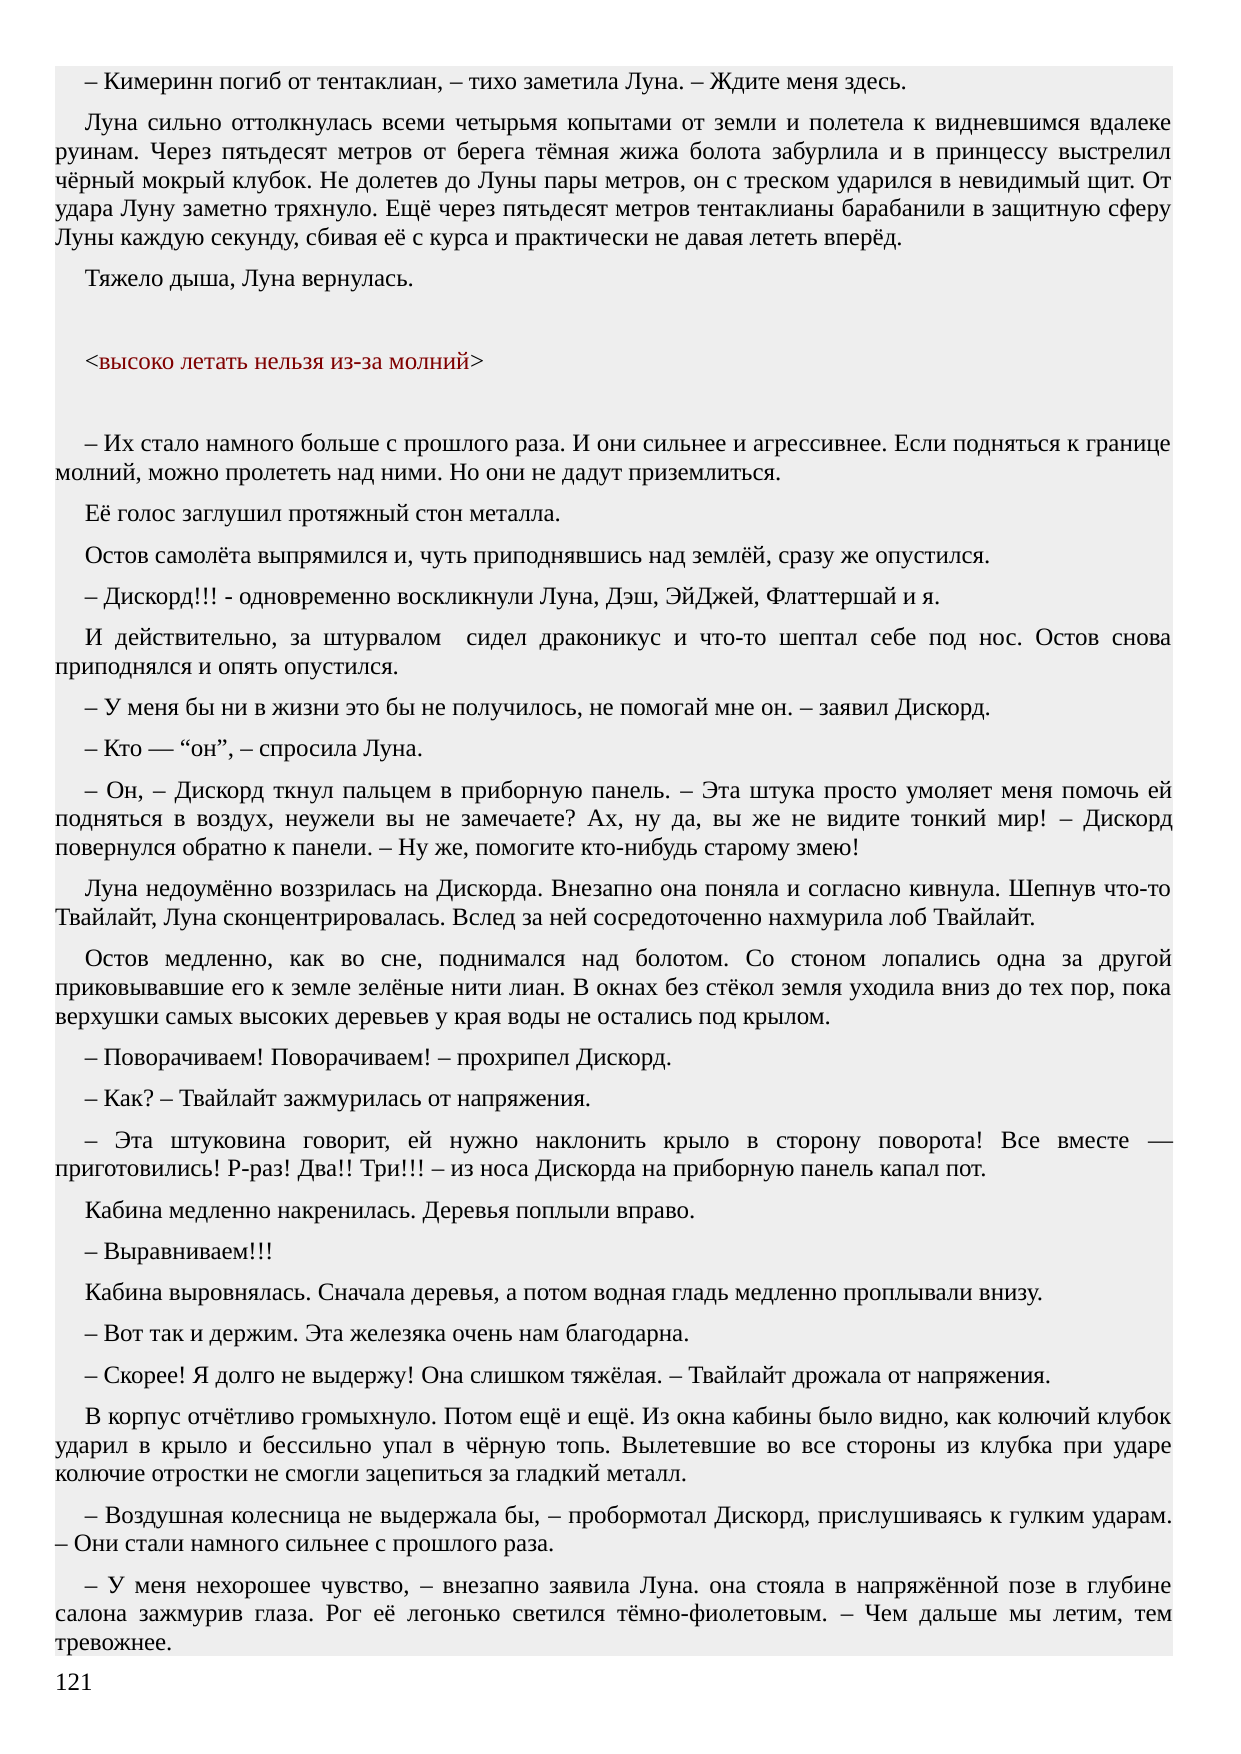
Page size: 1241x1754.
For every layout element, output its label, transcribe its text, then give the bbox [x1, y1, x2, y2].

text Остов самолёта выпрямился и, чуть приподнявшись над землёй, сразу же опустился. [55, 540, 1173, 568]
text Луна недоумённо воззрилась на Дискорда. Внезапно она поняла и согласно кивнула. Шепнув что-то Твайлайт, Луна сконцентрировалась. Вслед за ней сосредоточенно нахмурила лоб Твайлайт. [55, 873, 1173, 931]
text – Он, – Дискорд ткнул пальцем в приборную панель. – Эта штука просто умоляет меня помочь ей подняться в воздух, неужели вы не замечаете? Ах, ну да, вы же не видите тонкий мир! – Дискорд повернулся обратно к панели. – Ну же, помогите кто-нибудь старому змею! [55, 775, 1173, 861]
text – Дискорд!!! - одновременно воскликнули Луна, Дэш, ЭйДжей, Флаттершай и я. [55, 581, 1173, 610]
text Кабина медленно накренилась. Деревья поплыли вправо. [55, 1195, 1173, 1223]
text – Воздушная колесница не выдержала бы, – пробормотал Дискорд, прислушиваясь к гулким ударам. – Они стали намного сильнее с прошлого раза. [55, 1500, 1173, 1557]
text Остов медленно, как во сне, поднимался над болотом. Со стоном лопались одна за другой приковывавшие его к земле зелёные нити лиан. В окнах без стёкол земля уходила вниз до тех пор, пока верхушки самых высоких деревьев у края воды не остались под крылом. [55, 943, 1173, 1030]
text – У меня бы ни в жизни это бы не получилось, не помогай мне он. – заявил Дискорд. [55, 692, 1173, 721]
text Кабина выровнялась. Сначала деревья, а потом водная гладь медленно проплывали внизу. [55, 1277, 1173, 1306]
text – Выравниваем!!! [55, 1236, 1173, 1265]
text – У меня нехорошее чувство, – внезапно заявила Луна. она стояла в напряжённой позе в глубине салона зажмурив глаза. Рог её легонько светился тёмно-фиолетовым. – Чем дальше мы летим, тем тревожнее. [55, 1570, 1173, 1656]
text – Их стало намного больше с прошлого раза. И они сильнее и агрессивнее. Если подняться к границе молний, можно пролететь над ними. Но они не дадут приземлиться. [55, 428, 1173, 486]
text В корпус отчётливо громыхнуло. Потом ещё и ещё. Из окна кабины было видно, как колючий клубок ударил в крыло и бессильно упал в чёрную топь. Вылетевшие во все стороны из клубка при ударе колючие отростки не смогли зацепиться за гладкий металл. [55, 1401, 1173, 1487]
text – Кто — “он”, – спросила Луна. [55, 733, 1173, 762]
text – Эта штуковина говорит, ей нужно наклонить крыло в сторону поворота! Все вместе — приготовились! Р-раз! Два!! Три!!! – из носа Дискорда на приборную панель капал пот. [55, 1125, 1173, 1182]
text – Кимеринн погиб от тентаклиан, – тихо заметила Луна. – Ждите меня здесь. [55, 66, 1173, 95]
text <высоко летать нельзя из-за молний> [55, 346, 1173, 375]
text Её голос заглушил протяжный стон металла. [55, 498, 1173, 527]
text Тяжело дыша, Луна вернулась. [55, 263, 1173, 292]
text Луна сильно оттолкнулась всеми четырьмя копытами от земли и полетела к видневшимся вдалеке руинам. Через пятьдесят метров от берега тёмная жижа болота забурлила и в принцессу выстрелил чёрный мокрый клубок. Не долетев до Луны пары метров, он с треском ударился в невидимый щит. От удара Луну заметно тряхнуло. Ещё через пятьдесят метров тентаклианы барабанили в защитную сферу Луны каждую секунду, сбивая её с курса и практически не давая лететь вперёд. [55, 107, 1173, 251]
text – Скорее! Я долго не выдержу! Она слишком тяжёлая. – Твайлайт дрожала от напряжения. [55, 1360, 1173, 1388]
text – Поворачиваем! Поворачиваем! – прохрипел Дискорд. [55, 1042, 1173, 1071]
text – Как? – Твайлайт зажмурилась от напряжения. [55, 1083, 1173, 1112]
text – Вот так и держим. Эта железяка очень нам благодарна. [55, 1318, 1173, 1347]
text И действительно, за штурвалом сидел драконикус и что-то шептал себе под нос. Остов снова приподнялся и опять опустился. [55, 622, 1173, 680]
